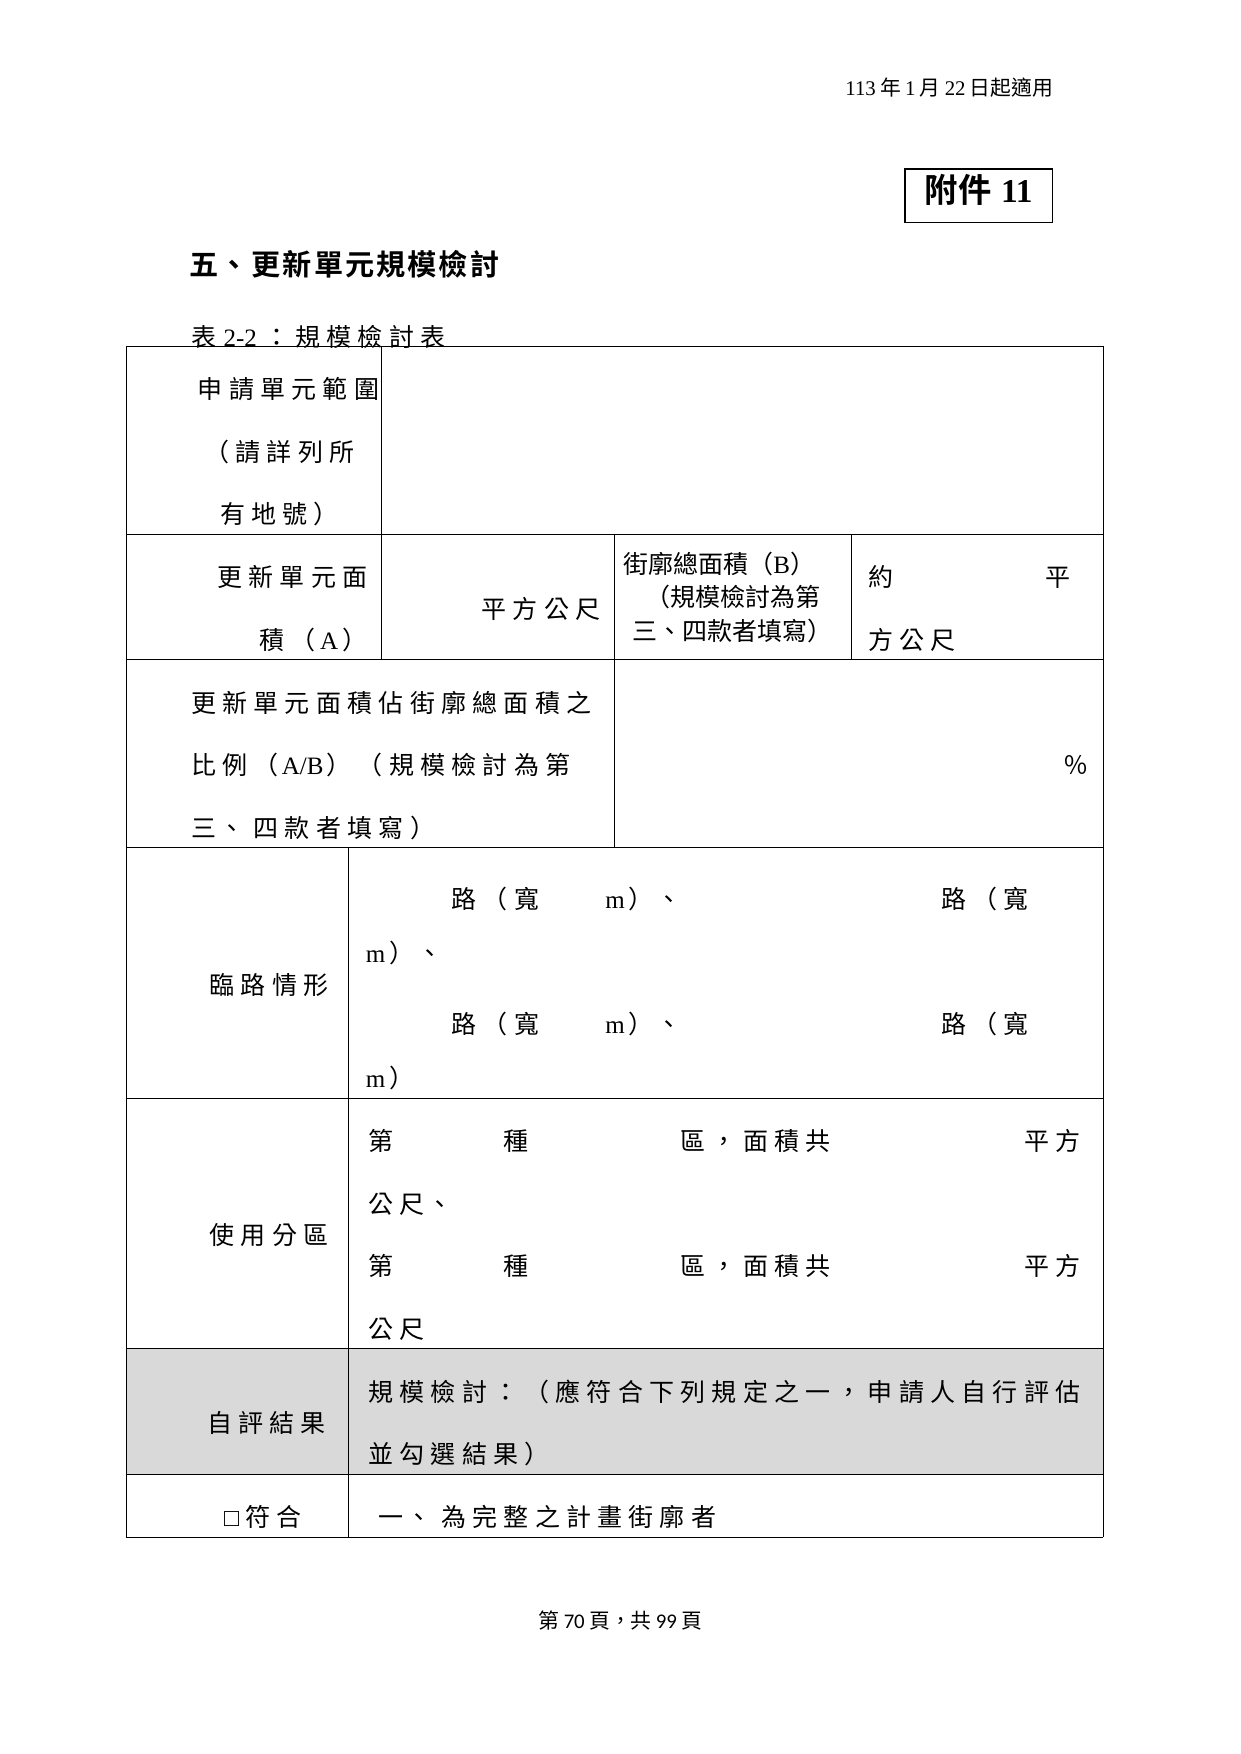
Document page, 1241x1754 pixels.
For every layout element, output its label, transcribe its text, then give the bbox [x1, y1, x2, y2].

text 五、更新單元規模檢討 [188, 221, 1052, 283]
table_cell 更新單元面積（A） [127, 535, 381, 659]
table_cell 規模檢討：（應符合下列規定之一，申請人自行評估並勾選結果） [349, 1349, 1103, 1474]
table_header [382, 347, 1103, 534]
text 表2-2：規模檢討表 [114, 283, 1103, 346]
table_cell 路（寬 m）、 路（寬 m）、 路（寬 m）、 路（寬 m） [349, 848, 1103, 1098]
table_cell 第 種 區，面積共 平方公尺、 第 種 區，面積共 平方公尺 [349, 1099, 1103, 1348]
table_cell 更新單元面積佔街廓總面積之比例（A/B）（規模檢討為第三、四款者填寫） [127, 660, 614, 847]
table_cell 平方公尺 [382, 535, 614, 659]
table_cell 約 平方公尺 [852, 535, 1103, 659]
table_header 申請單元範圍 （請詳列所有地號） [127, 347, 381, 534]
table_cell □符合 [127, 1475, 348, 1537]
table_cell 街廓總面積（B） （規模檢討為第三、四款者填寫） [615, 535, 851, 659]
table_cell ％ [615, 660, 1103, 847]
table_cell 一、為完整之計畫街廓者 [349, 1475, 1103, 1537]
table_cell 臨路情形 [127, 848, 348, 1098]
table_cell 使用分區 [127, 1099, 348, 1348]
table_cell 自評結果 [127, 1349, 348, 1474]
